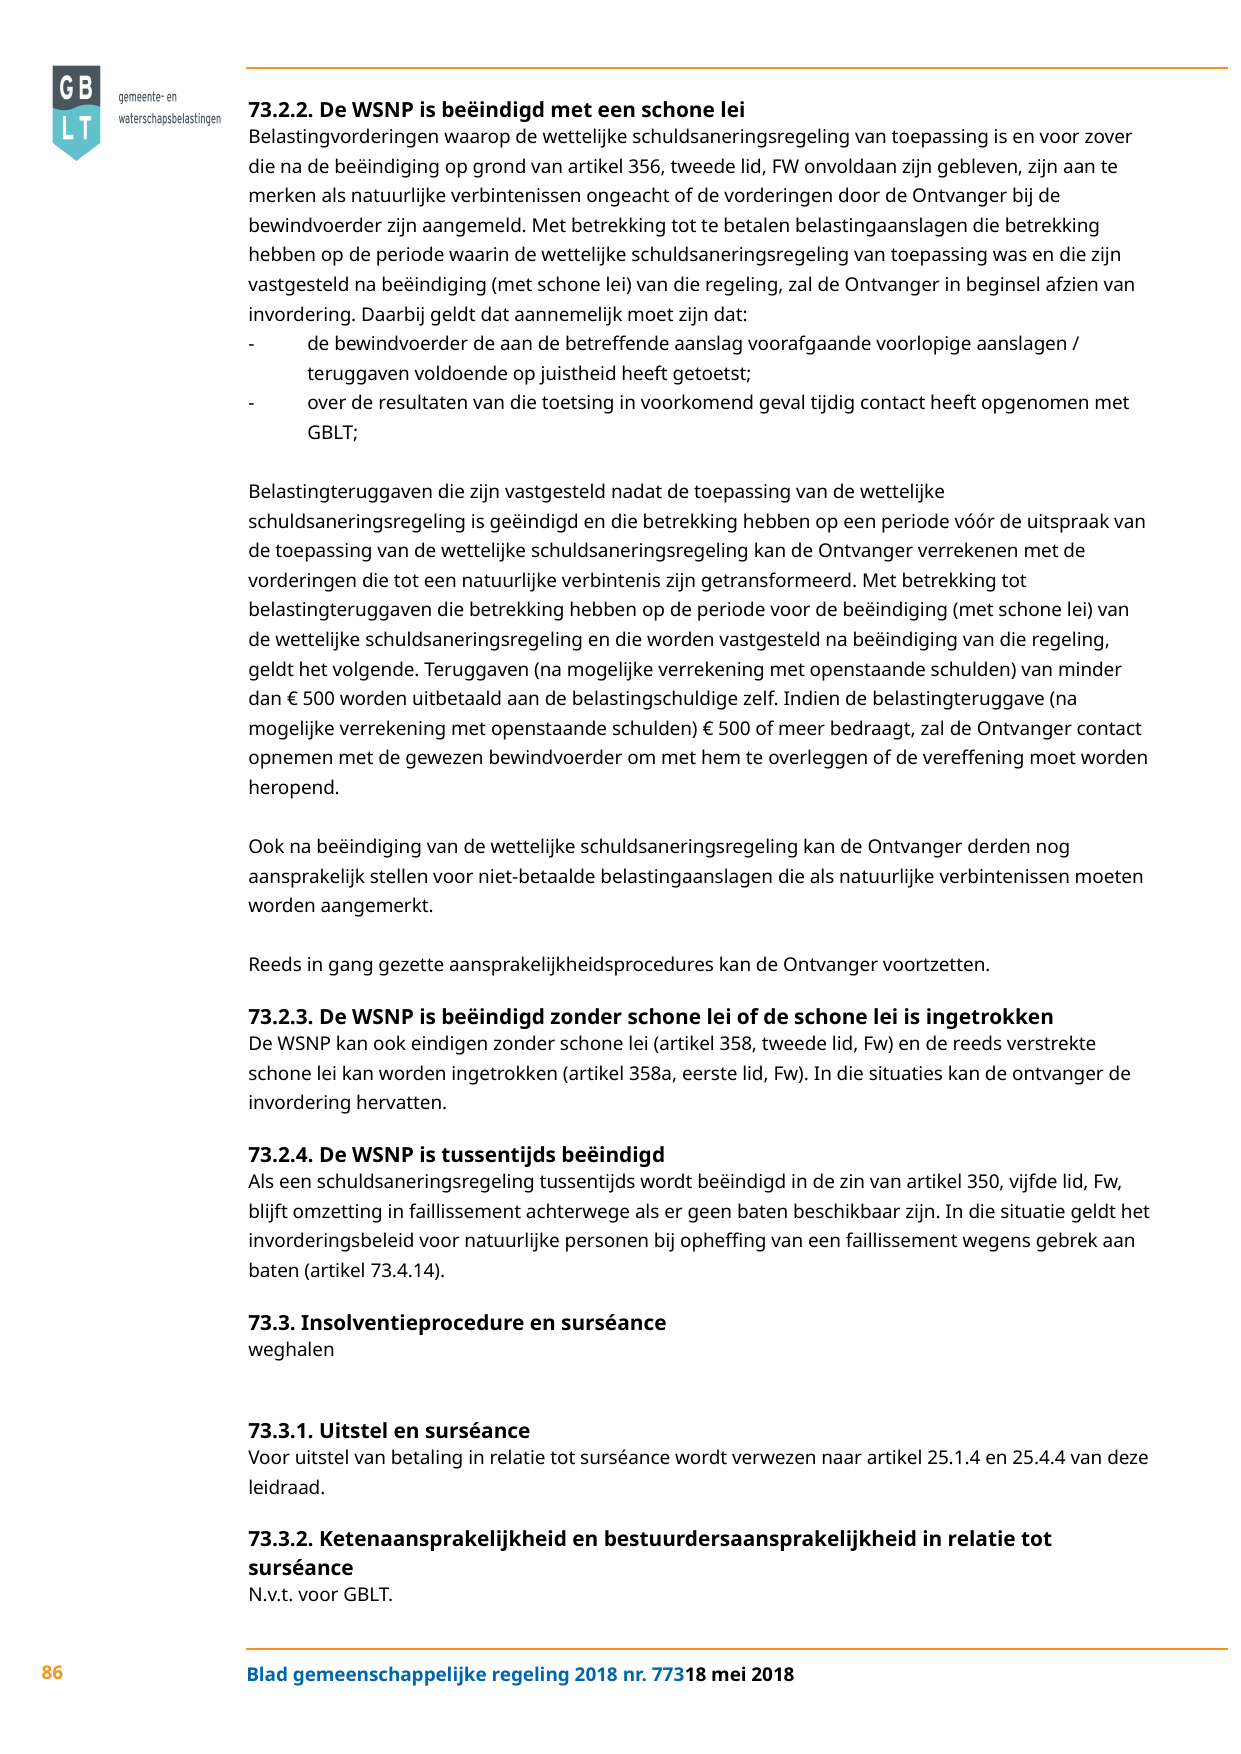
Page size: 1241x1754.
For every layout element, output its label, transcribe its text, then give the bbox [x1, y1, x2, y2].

text Belastingteruggaven die zijn vastgesteld nadat de toepassing van de wettelijke schuldsaneringsregeling is geëindigd en die betrekking hebben op een periode vóór de uitspraak van de toepassing van de wettelijke schuldsaneringsregeling kan de Ontvanger verrekenen met de vorderingen die tot een natuurlijke verbintenis zijn getransformeerd. Met betrekking tot belastingteruggaven die betrekking hebben op de periode voor de beëindiging (met schone lei) van de wettelijke schuldsaneringsregeling en die worden vastgesteld na beëindiging van die regeling, geldt het volgende. Teruggaven (na mogelijke verrekening met openstaande schulden) van minder dan € 500 worden uitbetaald aan de belastingschuldige zelf. Indien de belastingteruggave (na mogelijke verrekening met openstaande schulden) € 500 of meer bedraagt, zal de Ontvanger contact opnemen met de gewezen bewindvoerder om met hem te overleggen of de vereffening moet worden heropend. [248, 478, 1152, 800]
text weghalen [248, 1336, 1152, 1362]
text 73.3.1. Uitstel en surséance [248, 1416, 1152, 1444]
text 73.3. Insolventieprocedure en surséance [248, 1308, 1152, 1336]
text Belastingvorderingen waarop de wettelijke schuldsaneringsregeling van toepassing is en voor zover die na de beëindiging op grond van artikel 356, tweede lid, FW onvoldaan zijn gebleven, zijn aan te merken als natuurlijke verbintenissen ongeacht of de vorderingen door de Ontvanger bij de bewindvoerder zijn aangemeld. Met betrekking tot te betalen belastingaanslagen die betrekking hebben op de periode waarin de wettelijke schuldsaneringsregeling van toepassing was en die zijn vastgesteld na beëindiging (met schone lei) van die regeling, zal de Ontvanger in beginsel afzien van invordering. Daarbij geldt dat aannemelijk moet zijn dat: [248, 123, 1152, 326]
text Ook na beëindiging van de wettelijke schuldsaneringsregeling kan de Ontvanger derden nog aansprakelijk stellen voor niet-betaalde belastingaanslagen die als natuurlijke verbintenissen moeten worden aangemerkt. [248, 833, 1152, 918]
text Voor uitstel van betaling in relatie tot surséance wordt verwezen naar artikel 25.1.4 en 25.4.4 van deze leidraad. [248, 1444, 1152, 1500]
text 73.2.2. De WSNP is beëindigd met een schone lei [248, 95, 1152, 123]
text 73.2.3. De WSNP is beëindigd zonder schone lei of de schone lei is ingetrokken [248, 1002, 1152, 1030]
text Reeds in gang gezette aansprakelijkheidsprocedures kan de Ontvanger voortzetten. [248, 952, 1152, 977]
picture [41, 47, 231, 172]
text De WSNP kan ook eindigen zonder schone lei (artikel 358, tweede lid, Fw) en de reeds verstrekte schone lei kan worden ingetrokken (artikel 358a, eerste lid, Fw). In die situaties kan de ontvanger de invordering hervatten. [248, 1030, 1152, 1115]
text Als een schuldsaneringsregeling tussentijds wordt beëindigd in de zin van artikel 350, vijfde lid, Fw, blijft omzetting in faillissement achterwege als er geen baten beschikbaar zijn. In die situatie geldt het invorderingsbeleid voor natuurlijke personen bij opheffing van een faillissement wegens gebrek aan baten (artikel 73.4.14). [248, 1168, 1152, 1283]
list over de resultaten van die toetsing in voorkomend geval tijdig contact heeft opgenomen met GBLT; [248, 389, 1152, 445]
text N.v.t. voor GBLT. [248, 1581, 1152, 1607]
text 73.3.2. Ketenaansprakelijkheid en bestuurdersaansprakelijkheid in relatie tot surséance [248, 1524, 1152, 1581]
text 73.2.4. De WSNP is tussentijds beëindigd [248, 1140, 1152, 1168]
list de bewindvoerder de aan de betreffende aanslag voorafgaande voorlopige aanslagen / teruggaven voldoende op juistheid heeft getoetst; [248, 330, 1152, 386]
